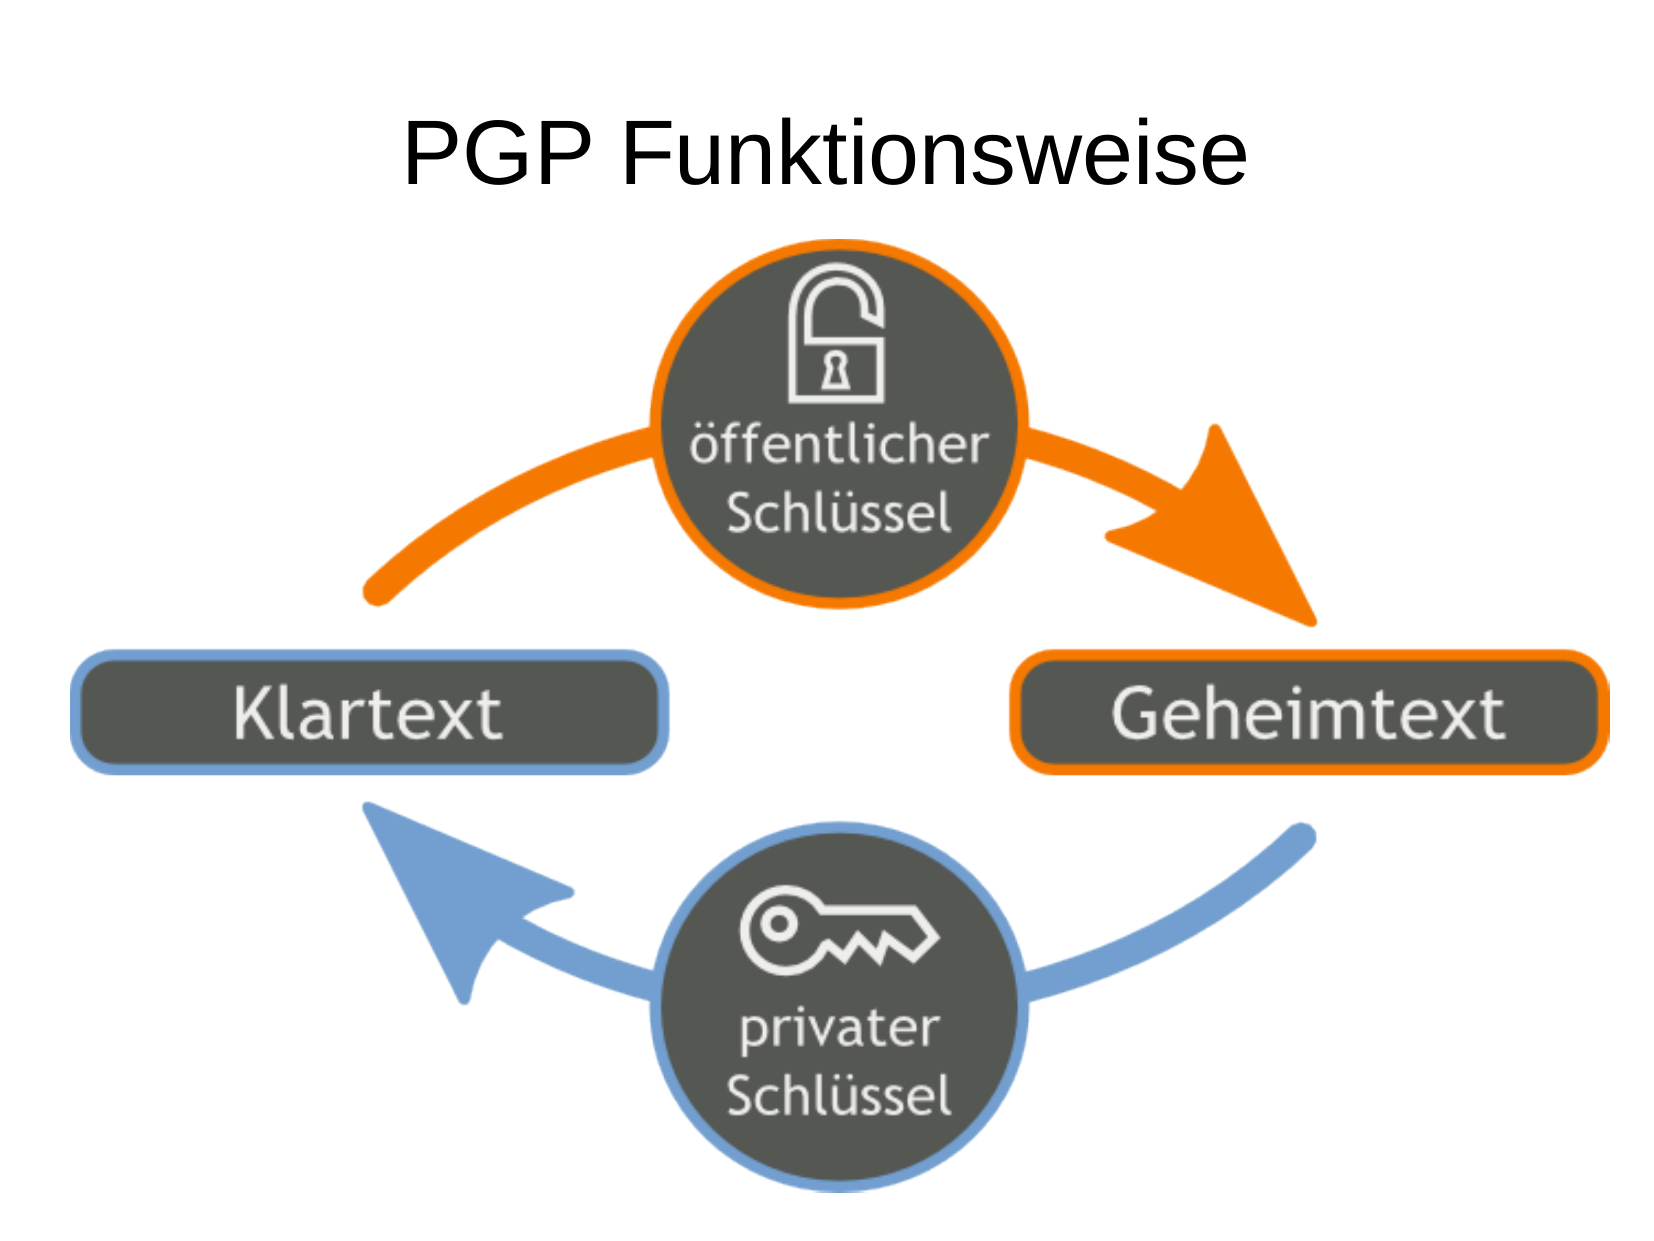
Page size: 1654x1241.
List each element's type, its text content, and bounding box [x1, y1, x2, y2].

title PGP Funktionsweise [82, 49, 1571, 239]
picture [70, 239, 1610, 1193]
